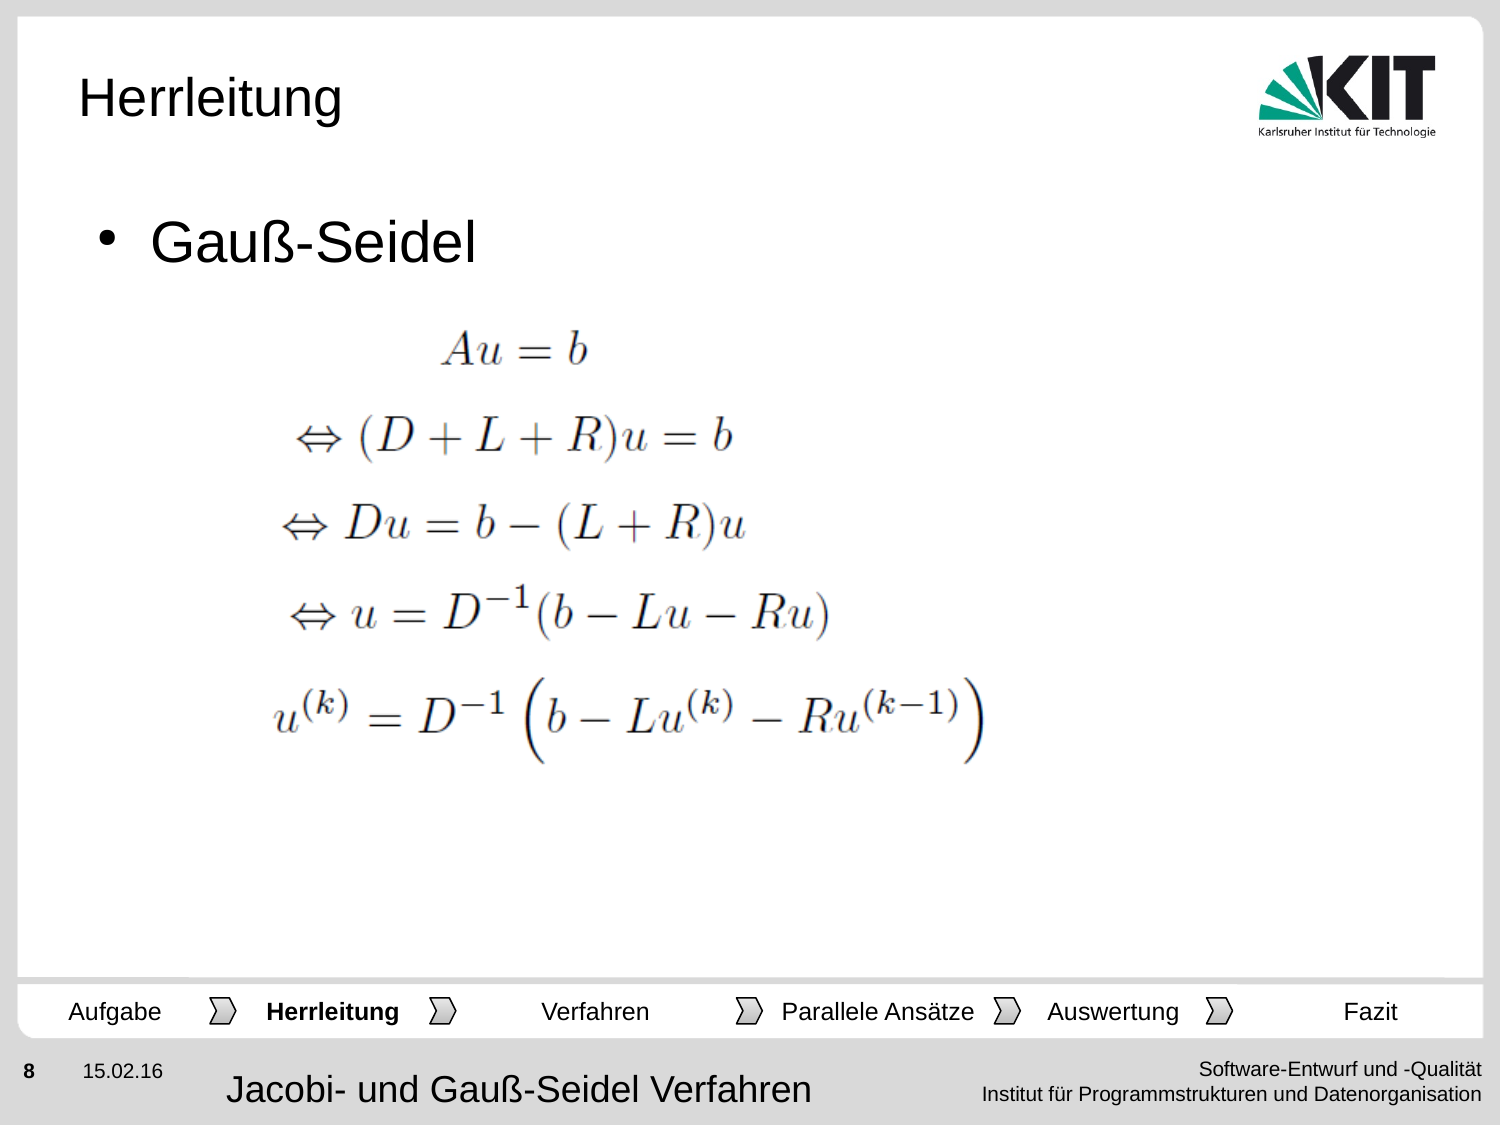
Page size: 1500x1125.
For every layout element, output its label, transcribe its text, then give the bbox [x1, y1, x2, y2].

text_box Herrleitung [251, 988, 415, 1033]
footer Jacobi- und Gauß-Seidel Verfahren [211, 1057, 957, 1117]
text_box [1206, 997, 1233, 1024]
text_box Parallele Ansätze [766, 988, 991, 1033]
text_box [429, 997, 456, 1024]
text_box [736, 997, 763, 1024]
picture [0, 0, 1500, 1125]
text_box [994, 997, 1021, 1024]
text_box Aufgabe [53, 988, 177, 1033]
text_box Fazit [1328, 988, 1413, 1033]
text_box [209, 997, 236, 1024]
text_box Verfahren [526, 988, 666, 1033]
list Gauß-Seidel [64, 196, 1436, 975]
title Herrleitung [64, 54, 1198, 147]
text_box Auswertung [1032, 988, 1195, 1033]
